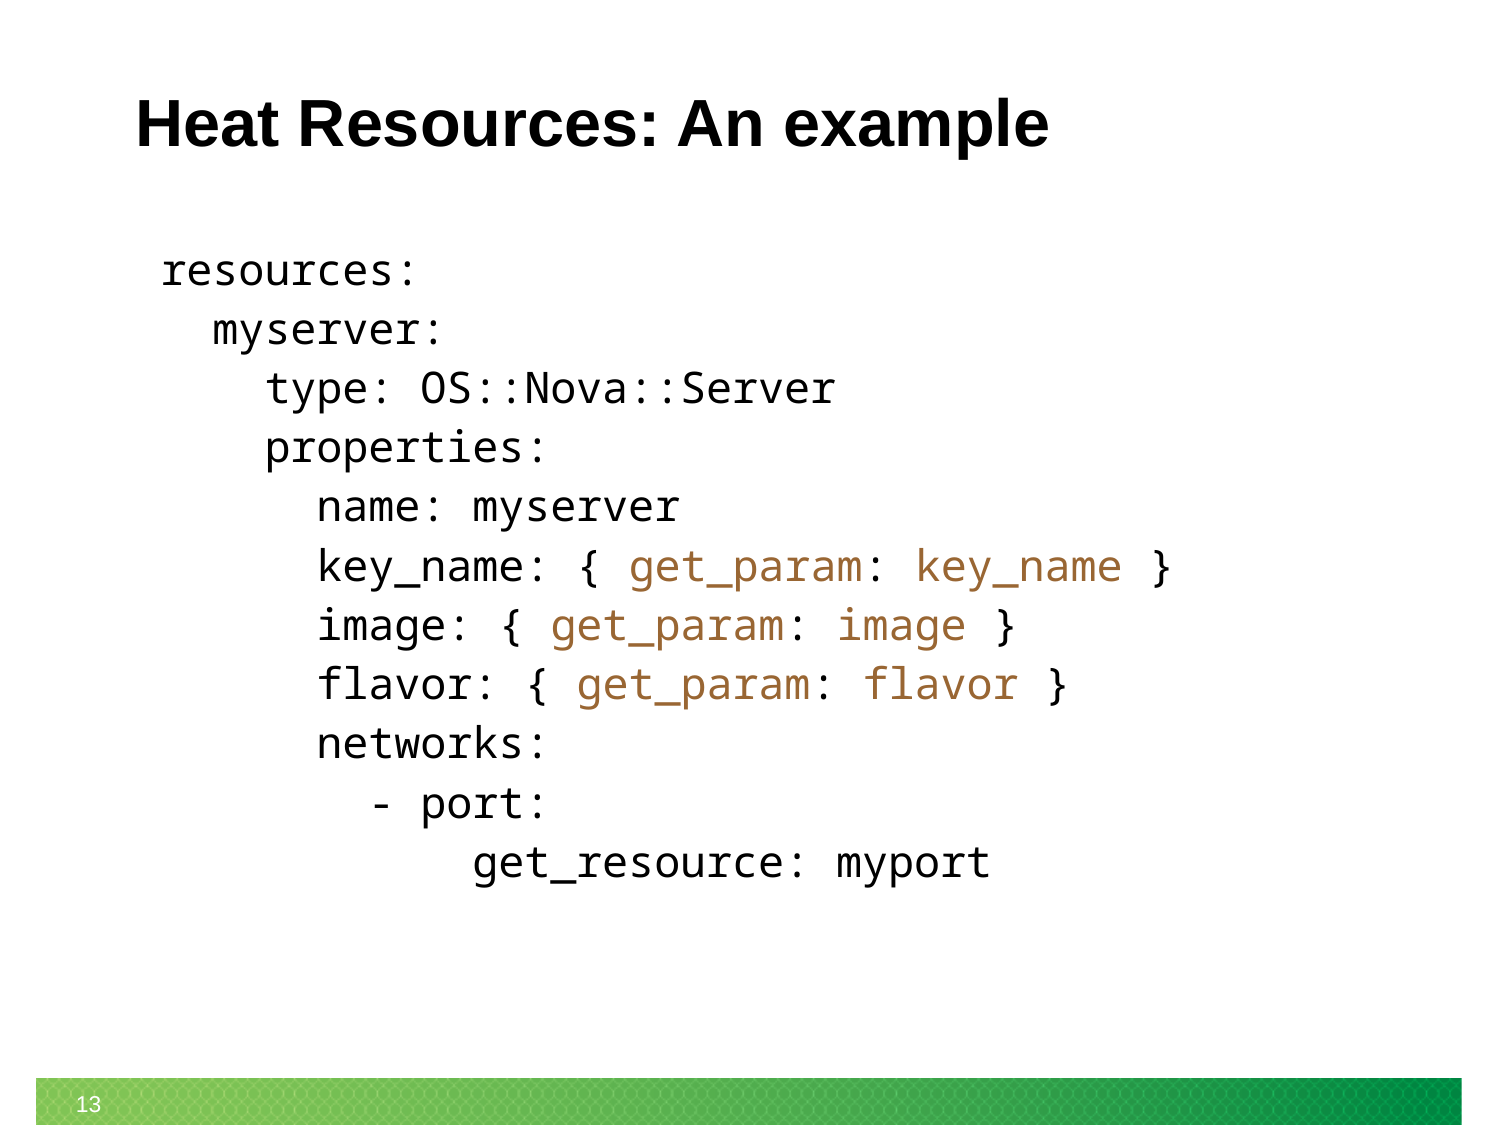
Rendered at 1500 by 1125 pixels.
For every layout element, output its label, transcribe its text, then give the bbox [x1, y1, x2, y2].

title Heat Resources: An example [135, 41, 1372, 204]
picture [36, 1078, 1462, 1125]
list resources: myserver: type: OS::Nova::Server properties: name: myserver key_name: { get_param: key_name } image: { get_param: image } flavor: { get_param: flavor } networks: - port: get_resource: myport [135, 238, 1372, 892]
